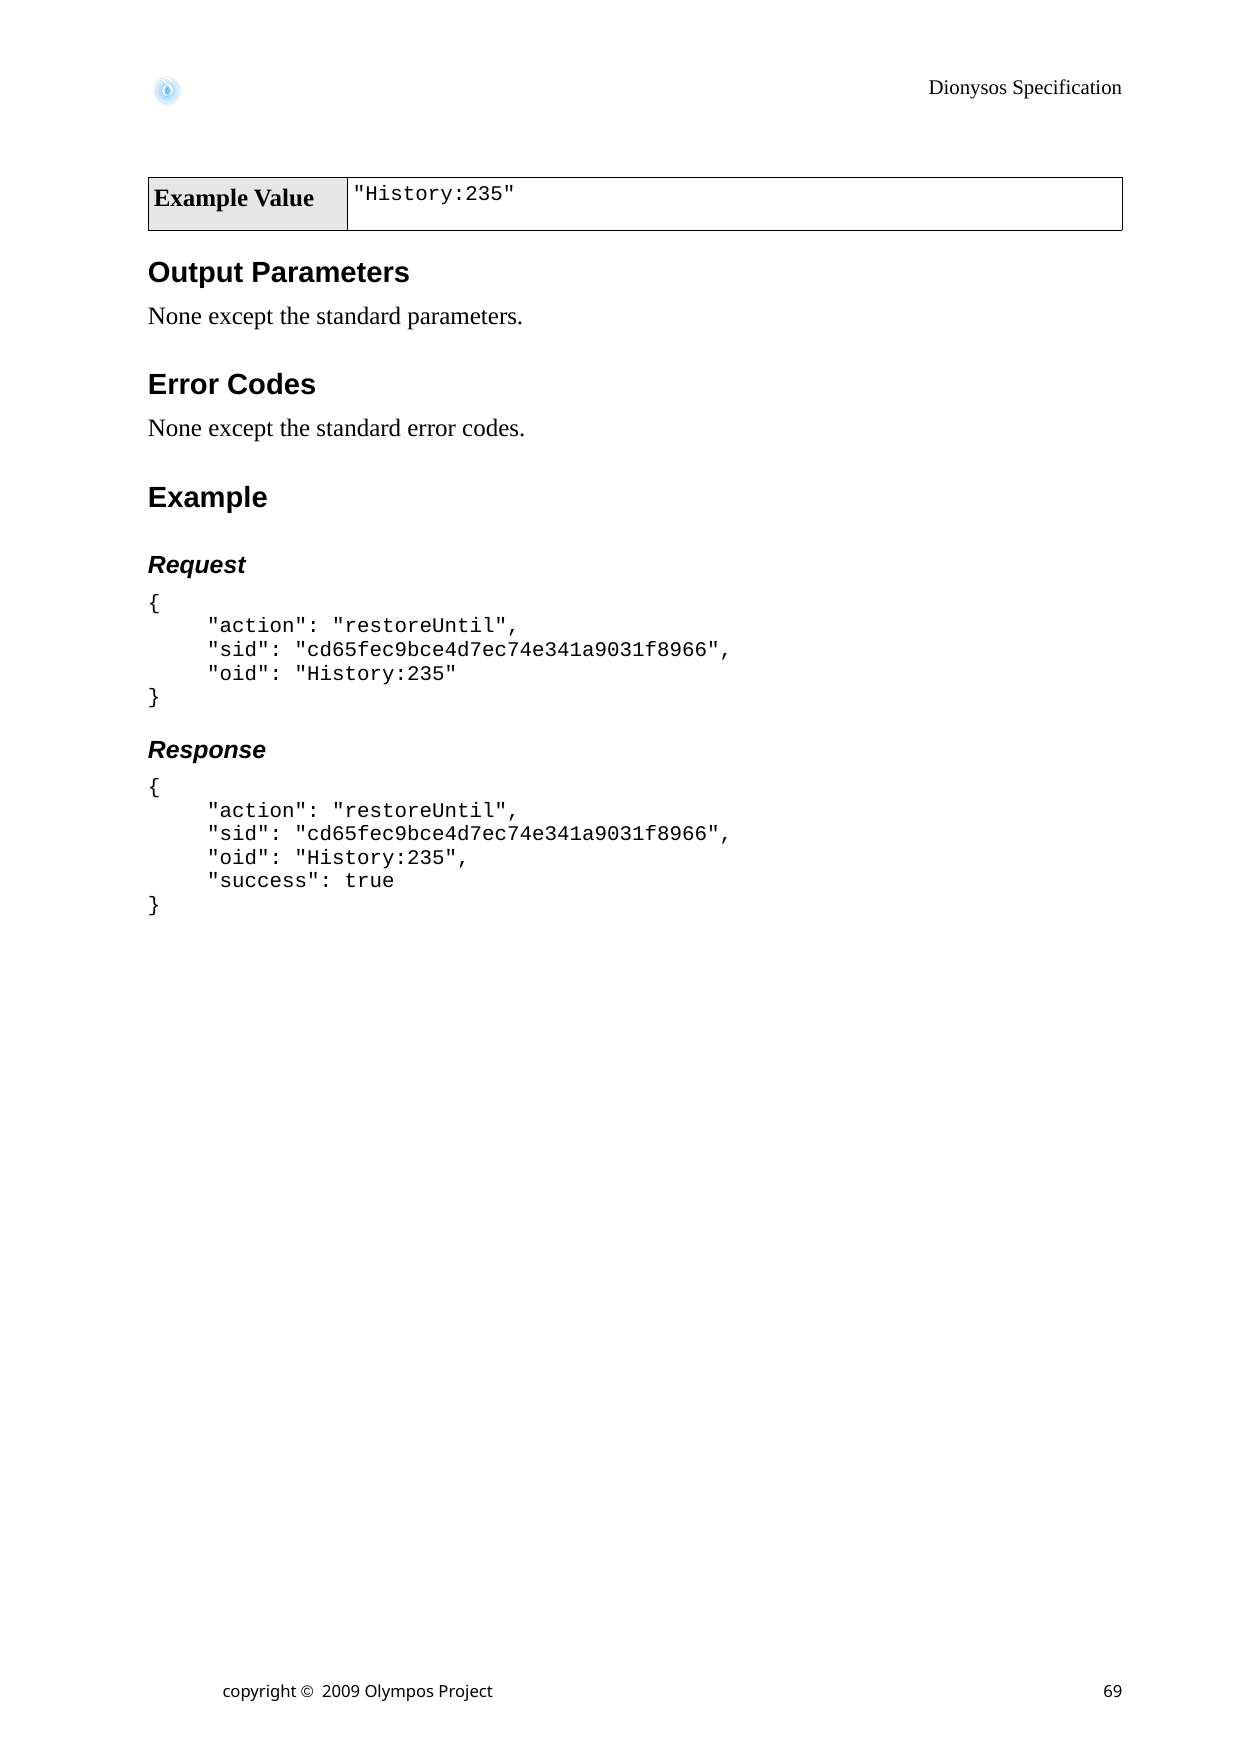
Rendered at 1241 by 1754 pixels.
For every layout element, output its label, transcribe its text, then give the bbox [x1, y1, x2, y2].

text Request [148, 551, 1122, 579]
text "oid": "History:235" [148, 663, 1122, 686]
text "action": "restoreUntil", [148, 799, 1122, 823]
text Response [148, 735, 1122, 763]
text None except the standard error codes. [148, 413, 1122, 442]
text "sid": "cd65fec9bce4d7ec74e341a9031f8966", [148, 639, 1122, 663]
text } [148, 894, 1122, 918]
text None except the standard parameters. [148, 301, 1122, 330]
text { [148, 592, 1122, 615]
picture [152, 75, 184, 106]
text Error Codes [148, 367, 1122, 401]
table_cell "History:235" [348, 178, 1122, 230]
table_cell Example Value [149, 178, 347, 230]
text "sid": "cd65fec9bce4d7ec74e341a9031f8966", [148, 823, 1122, 847]
text "success": true [148, 871, 1122, 894]
text Output Parameters [148, 255, 1122, 288]
text "oid": "History:235", [148, 847, 1122, 871]
text { [148, 776, 1122, 799]
text "action": "restoreUntil", [148, 615, 1122, 639]
text Example [148, 479, 1122, 513]
text } [148, 686, 1122, 710]
